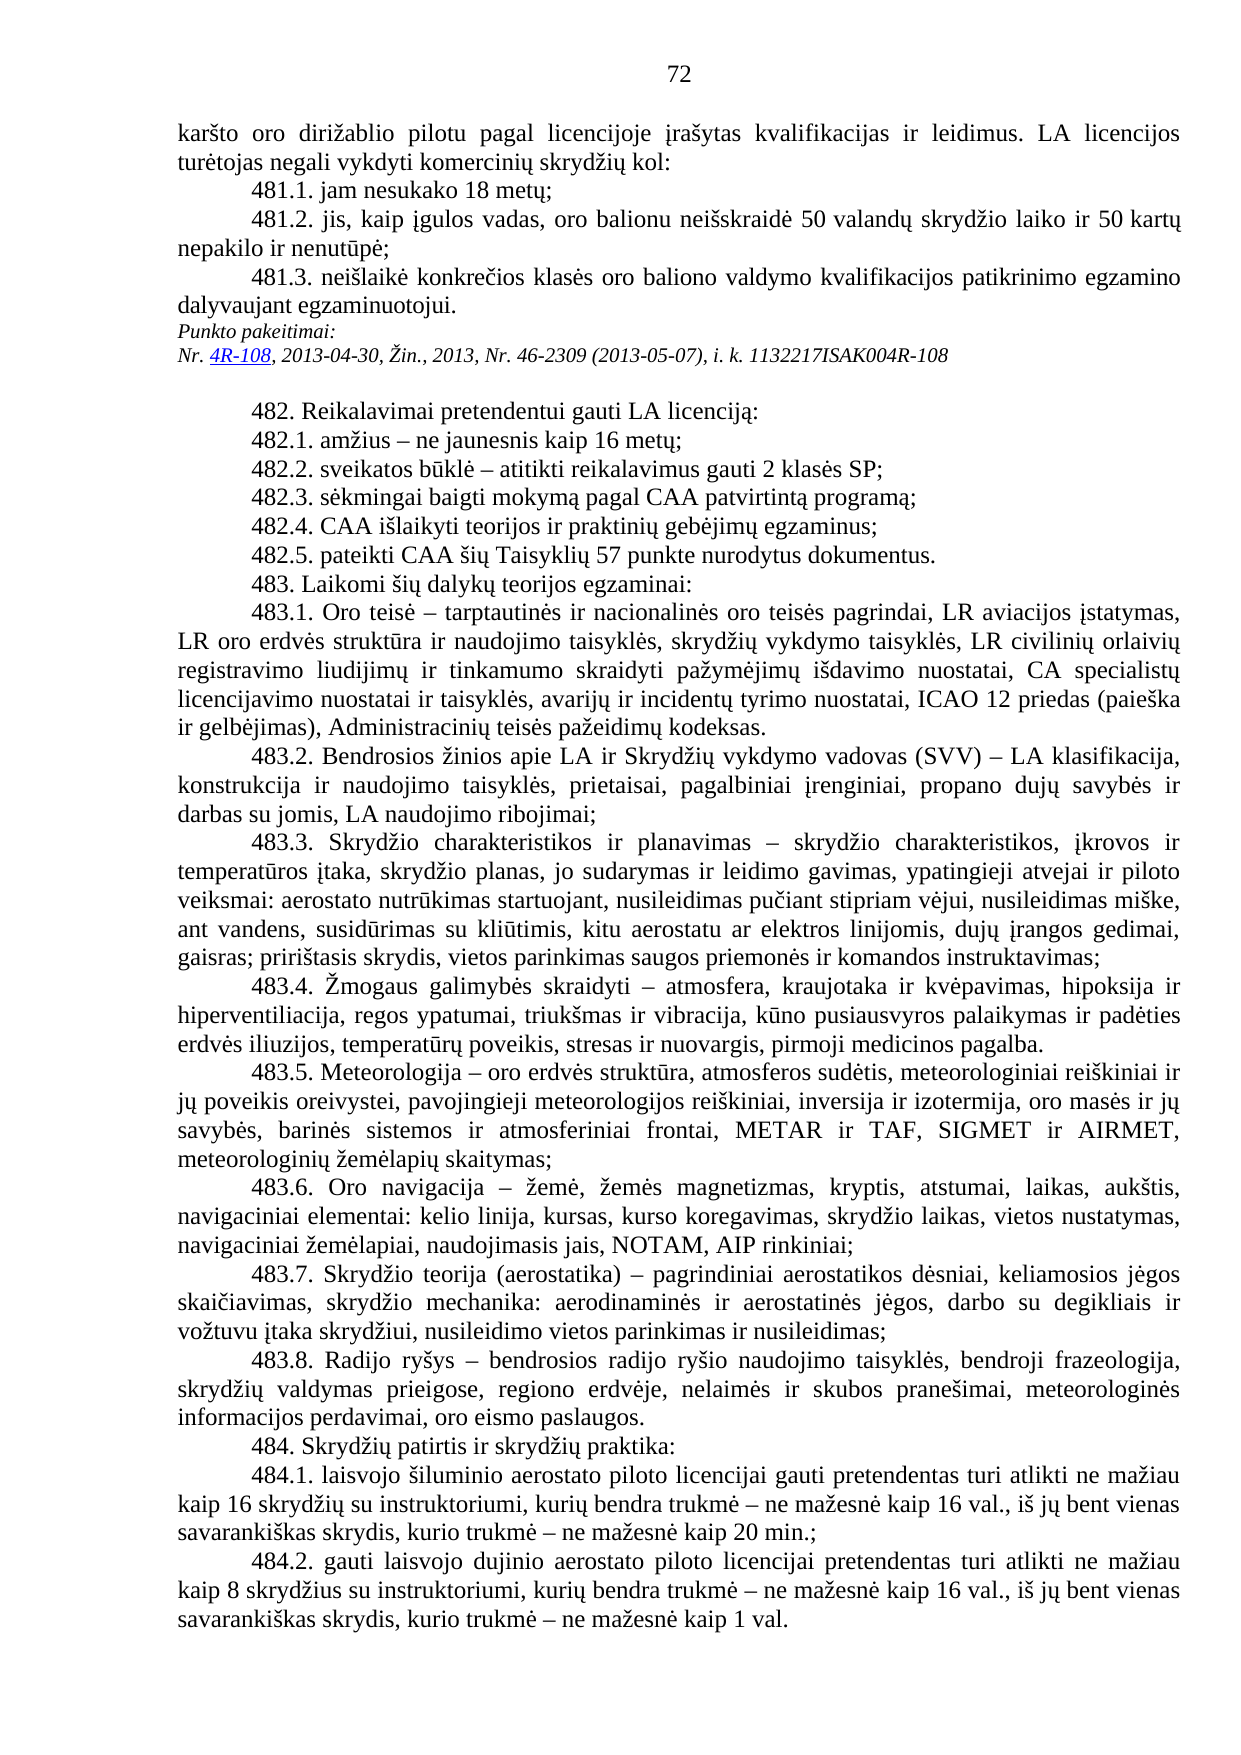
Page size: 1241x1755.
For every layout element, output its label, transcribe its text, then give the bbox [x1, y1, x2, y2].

text Nr. 4R-108, 2013-04-30, Žin., 2013, Nr. 46-2309 (2013-05-07), i. k. 1132217ISAK004R-108 [177, 343, 1181, 367]
text 483.1. Oro teisė – tarptautinės ir nacionalinės oro teisės pagrindai, LR aviacijos įstatymas, LR oro erdvės struktūra ir naudojimo taisyklės, skrydžių vykdymo taisyklės, LR civilinių orlaivių registravimo liudijimų ir tinkamumo skraidyti pažymėjimų išdavimo nuostatai, CA specialistų licencijavimo nuostatai ir taisyklės, avarijų ir incidentų tyrimo nuostatai, ICAO 12 priedas (paieška ir gelbėjimas), Administracinių teisės pažeidimų kodeksas. [177, 597, 1181, 741]
text 483.7. Skrydžio teorija (aerostatika) – pagrindiniai aerostatikos dėsniai, keliamosios jėgos skaičiavimas, skrydžio mechanika: aerodinaminės ir aerostatinės jėgos, darbo su degikliais ir vožtuvu įtaka skrydžiui, nusileidimo vietos parinkimas ir nusileidimas; [177, 1259, 1181, 1345]
text 484. Skrydžių patirtis ir skrydžių praktika: [177, 1431, 1181, 1460]
text 482.5. pateikti CAA šių Taisyklių 57 punkte nurodytus dokumentus. [177, 540, 1181, 569]
text 482.4. CAA išlaikyti teorijos ir praktinių gebėjimų egzaminus; [177, 511, 1181, 540]
text 482. Reikalavimai pretendentui gauti LA licenciją: [177, 396, 1181, 425]
text 481.2. jis, kaip įgulos vadas, oro balionu neišskraidė 50 valandų skrydžio laiko ir 50 kartų nepakilo ir nenutūpė; [177, 204, 1181, 262]
text 483.8. Radijo ryšys – bendrosios radijo ryšio naudojimo taisyklės, bendroji frazeologija, skrydžių valdymas prieigose, regiono erdvėje, nelaimės ir skubos pranešimai, meteorologinės informacijos perdavimai, oro eismo paslaugos. [177, 1345, 1181, 1431]
text 481.3. neišlaikė konkrečios klasės oro baliono valdymo kvalifikacijos patikrinimo egzamino dalyvaujant egzaminuotojui. [177, 262, 1181, 319]
text Punkto pakeitimai: [177, 319, 1181, 343]
text 482.3. sėkmingai baigti mokymą pagal CAA patvirtintą programą; [177, 482, 1181, 511]
text 483.6. Oro navigacija – žemė, žemės magnetizmas, kryptis, atstumai, laikas, aukštis, navigaciniai elementai: kelio linija, kursas, kurso koregavimas, skrydžio laikas, vietos nustatymas, navigaciniai žemėlapiai, naudojimasis jais, NOTAM, AIP rinkiniai; [177, 1172, 1181, 1259]
text 483.3. Skrydžio charakteristikos ir planavimas – skrydžio charakteristikos, įkrovos ir temperatūros įtaka, skrydžio planas, jo sudarymas ir leidimo gavimas, ypatingieji atvejai ir piloto veiksmai: aerostato nutrūkimas startuojant, nusileidimas pučiant stipriam vėjui, nusileidimas miške, ant vandens, susidūrimas su kliūtimis, kitu aerostatu ar elektros linijomis, dujų įrangos gedimai, gaisras; pririštasis skrydis, vietos parinkimas saugos priemonės ir komandos instruktavimas; [177, 827, 1181, 971]
text 484.2. gauti laisvojo dujinio aerostato piloto licencijai pretendentas turi atlikti ne mažiau kaip 8 skrydžius su instruktoriumi, kurių bendra trukmė – ne mažesnė kaip 16 val., iš jų bent vienas savarankiškas skrydis, kurio trukmė – ne mažesnė kaip 1 val. [177, 1546, 1181, 1632]
text 481.1. jam nesukako 18 metų; [177, 176, 1181, 204]
text 483.5. Meteorologija – oro erdvės struktūra, atmosferos sudėtis, meteorologiniai reiškiniai ir jų poveikis oreivystei, pavojingieji meteorologijos reiškiniai, inversija ir izotermija, oro masės ir jų savybės, barinės sistemos ir atmosferiniai frontai, METAR ir TAF, SIGMET ir AIRMET, meteorologinių žemėlapių skaitymas; [177, 1057, 1181, 1172]
text 483.4. Žmogaus galimybės skraidyti – atmosfera, kraujotaka ir kvėpavimas, hipoksija ir hiperventiliacija, regos ypatumai, triukšmas ir vibracija, kūno pusiausvyros palaikymas ir padėties erdvės iliuzijos, temperatūrų poveikis, stresas ir nuovargis, pirmoji medicinos pagalba. [177, 971, 1181, 1057]
text 484.1. laisvojo šiluminio aerostato piloto licencijai gauti pretendentas turi atlikti ne mažiau kaip 16 skrydžių su instruktoriumi, kurių bendra trukmė – ne mažesnė kaip 16 val., iš jų bent vienas savarankiškas skrydis, kurio trukmė – ne mažesnė kaip 20 min.; [177, 1460, 1181, 1546]
text 483. Laikomi šių dalykų teorijos egzaminai: [177, 569, 1181, 597]
text 482.1. amžius – ne jaunesnis kaip 16 metų; [177, 425, 1181, 454]
text 482.2. sveikatos būklė – atitikti reikalavimus gauti 2 klasės SP; [177, 454, 1181, 482]
text karšto oro dirižablio pilotu pagal licencijoje įrašytas kvalifikacijas ir leidimus. LA licencijos turėtojas negali vykdyti komercinių skrydžių kol: [177, 118, 1181, 176]
text 483.2. Bendrosios žinios apie LA ir Skrydžių vykdymo vadovas (SVV) – LA klasifikacija, konstrukcija ir naudojimo taisyklės, prietaisai, pagalbiniai įrenginiai, propano dujų savybės ir darbas su jomis, LA naudojimo ribojimai; [177, 741, 1181, 827]
